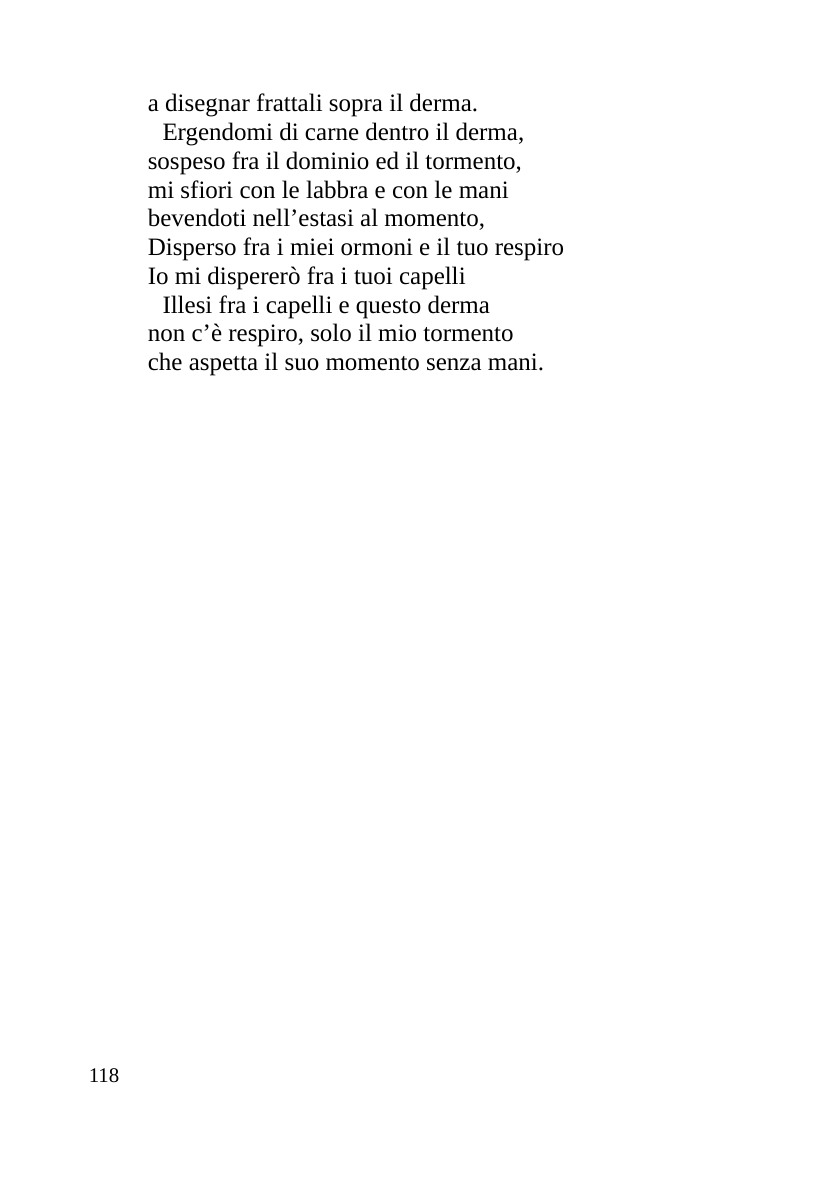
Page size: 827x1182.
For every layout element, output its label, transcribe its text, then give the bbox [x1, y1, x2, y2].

text a disegnar frattali sopra il derma. [148, 88, 738, 117]
text Io mi dispererò fra i tuoi capelli [148, 261, 738, 290]
text non c’è respiro, solo il mio tormento [148, 318, 738, 347]
text Ergendomi di carne dentro il derma, [88, 117, 738, 146]
text mi sfiori con le labbra e con le mani [148, 175, 738, 203]
text Disperso fra i miei ormoni e il tuo respiro [148, 232, 738, 261]
text che aspetta il suo momento senza mani. [148, 347, 738, 376]
text bevendoti nell’estasi al momento, [148, 203, 738, 232]
text sospeso fra il dominio ed il tormento, [148, 146, 738, 175]
text Illesi fra i capelli e questo derma [88, 290, 738, 318]
